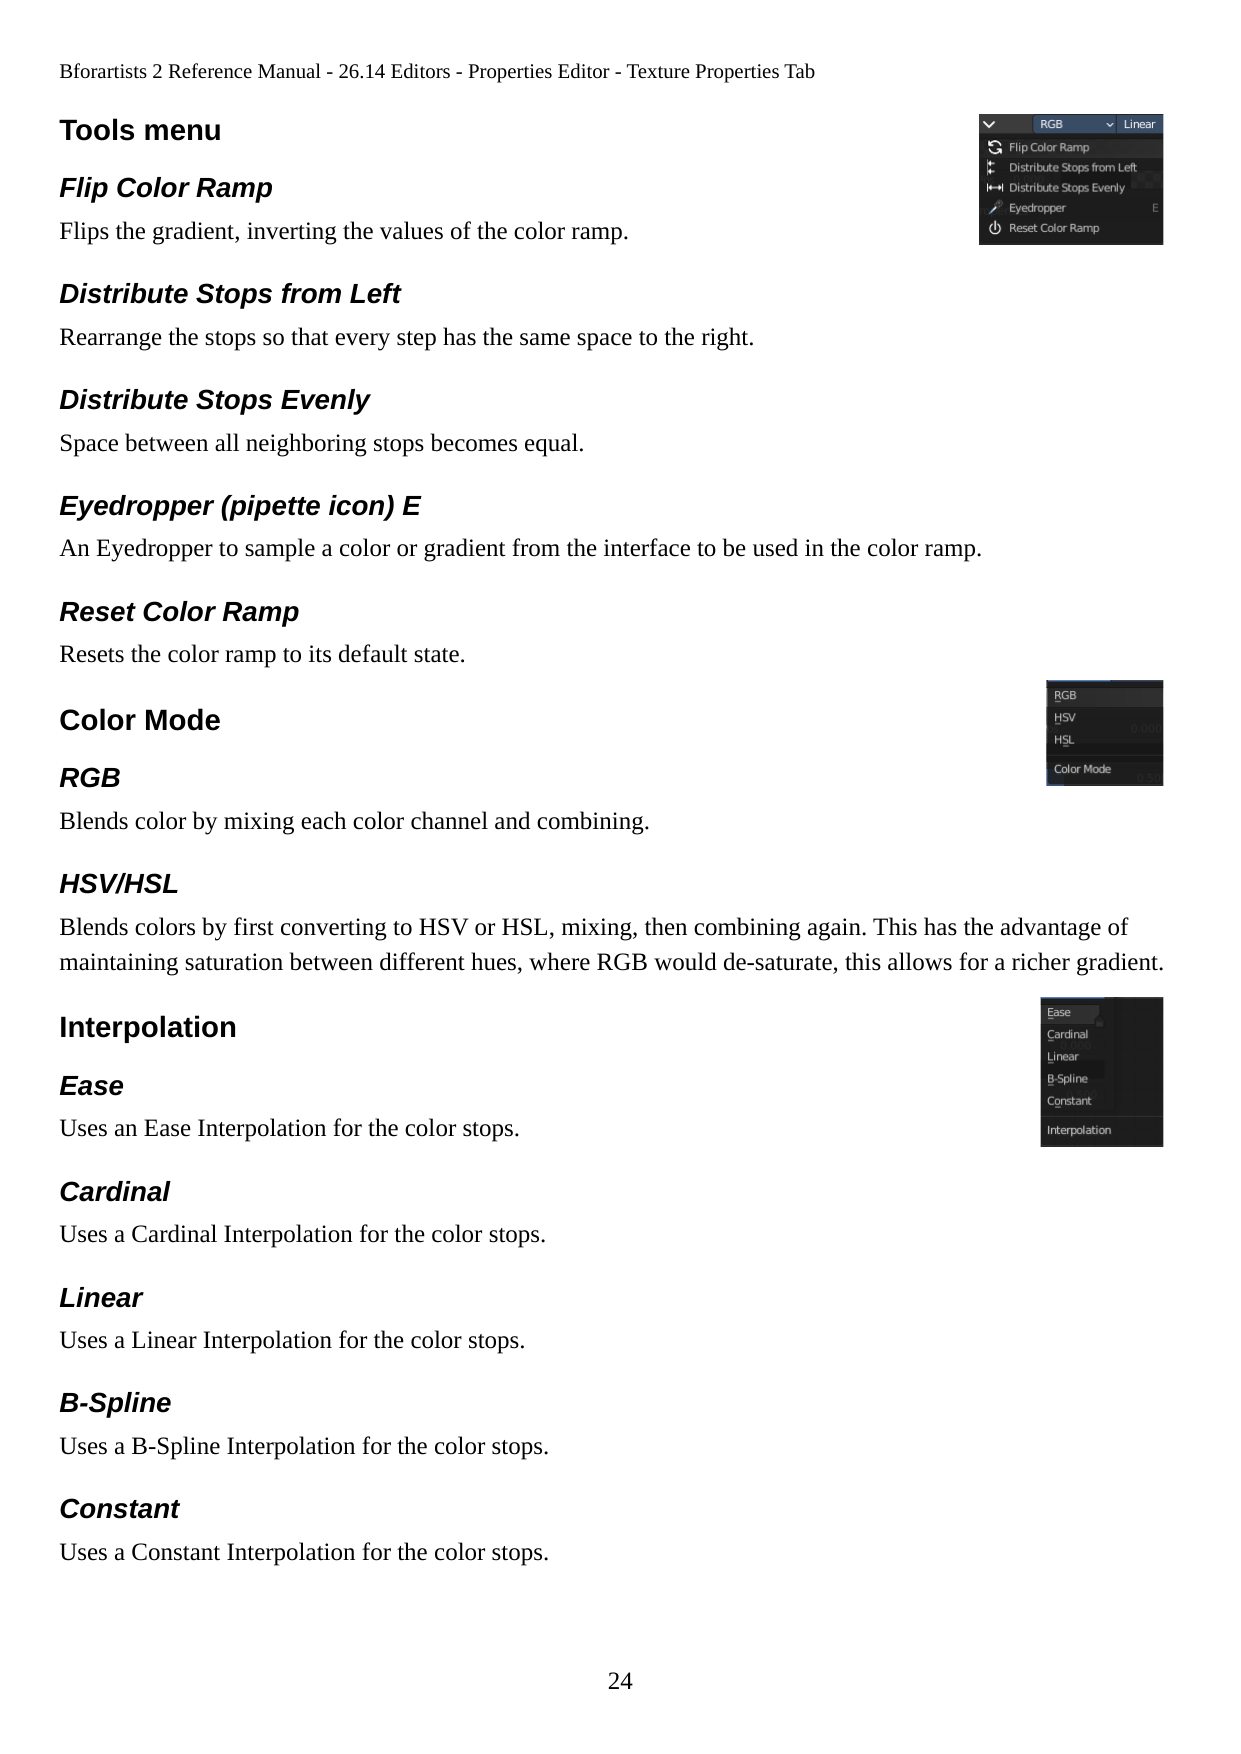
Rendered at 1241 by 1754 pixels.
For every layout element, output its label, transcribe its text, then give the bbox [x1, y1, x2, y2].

text Uses an Ease Interpolation for the color stops. [59, 1113, 1040, 1142]
subtitle Flip Color Ramp [59, 171, 979, 203]
text Rearrange the stops so that every step has the same space to the right. [59, 322, 1181, 350]
text Blends color by mixing each color channel and combining. [59, 806, 1181, 835]
subtitle [1164, 1069, 1181, 1101]
text Uses a Linear Interpolation for the color stops. [59, 1325, 1181, 1354]
subtitle Distribute Stops Evenly [59, 383, 1181, 415]
text An Eyedropper to sample a color or gradient from the interface to be used in the color ramp. [59, 533, 1181, 562]
subtitle [1164, 171, 1181, 203]
subtitle HSV/HSL [59, 868, 1181, 900]
subtitle Tools menu [59, 113, 1181, 146]
subtitle RGB [59, 762, 1181, 794]
subtitle Interpolation [59, 1010, 1040, 1044]
subtitle Cardinal [59, 1175, 1181, 1207]
subtitle Linear [59, 1281, 1181, 1313]
subtitle Distribute Stops from Left [59, 277, 1181, 309]
text Blends colors by first converting to HSV or HSL, mixing, then combining again. This has the advantage of maintaining saturation between different hues, where RGB would de-saturate, this allows for a richer gradient. [59, 912, 1181, 975]
picture [1046, 680, 1164, 786]
text Flips the gradient, inverting the values of the color ramp. [59, 216, 979, 244]
subtitle Reset Color Ramp [59, 595, 1181, 627]
subtitle Constant [59, 1493, 1181, 1525]
subtitle B-Spline [59, 1387, 1181, 1419]
picture [1040, 997, 1164, 1147]
subtitle Color Mode [59, 703, 1046, 737]
text Resets the color ramp to its default state. [59, 639, 1181, 668]
text Space between all neighboring stops becomes equal. [59, 428, 1181, 456]
subtitle Ease [59, 1069, 1040, 1101]
subtitle Eyedropper (pipette icon) E [59, 489, 1181, 521]
subtitle [1164, 703, 1181, 737]
text Uses a Cardinal Interpolation for the color stops. [59, 1219, 1181, 1248]
text Uses a B-Spline Interpolation for the color stops. [59, 1431, 1181, 1460]
text Uses a Constant Interpolation for the color stops. [59, 1537, 1181, 1566]
subtitle [1164, 1010, 1181, 1044]
picture [979, 114, 1164, 245]
